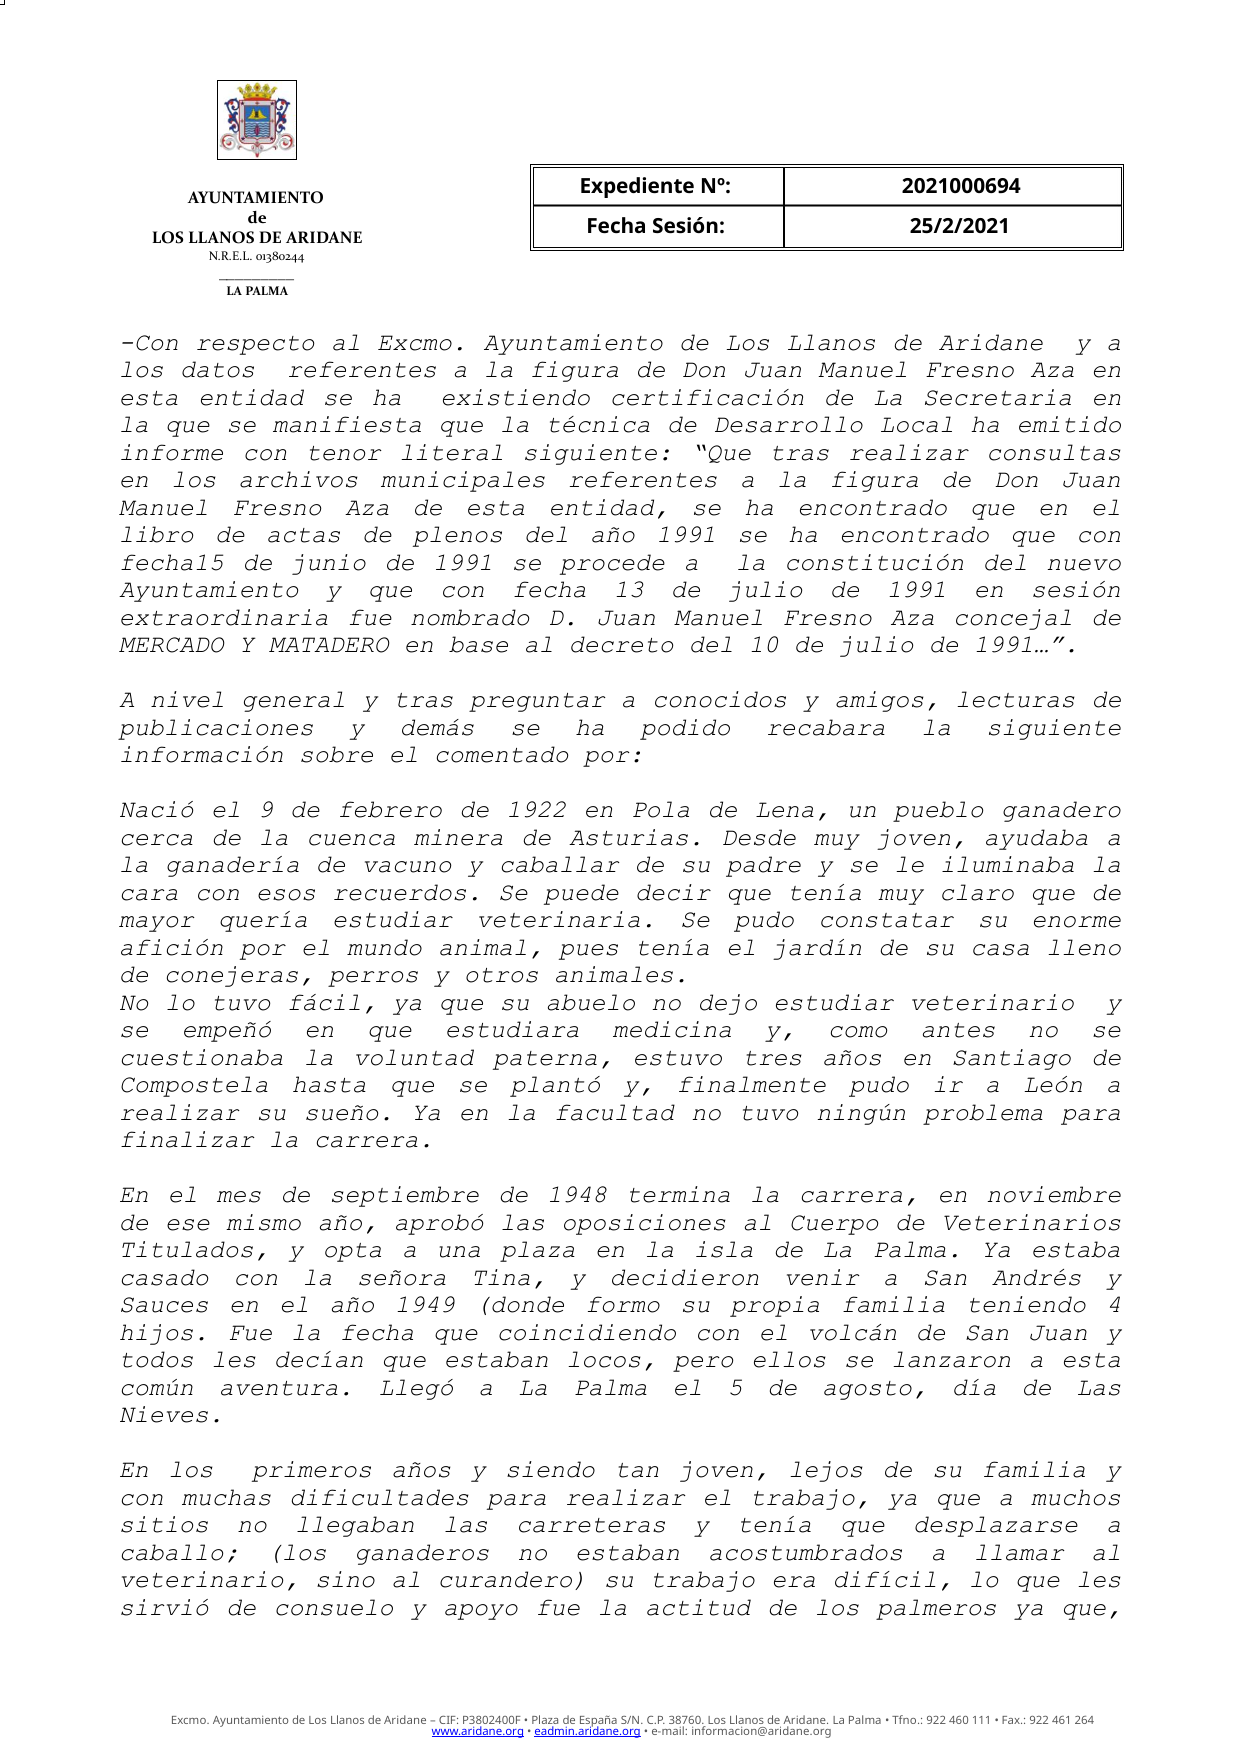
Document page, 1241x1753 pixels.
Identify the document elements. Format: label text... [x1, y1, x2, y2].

text libro de actas de plenos del año 1991 se ha encontrado que con [119, 521, 1146, 548]
text cerca de la cuenca minera de Asturias. Desde muy joven, ayudaba a [119, 823, 1146, 851]
text Nació el 9 de febrero de 1922 en Pola de Lena, un pueblo ganadero [119, 795, 1146, 823]
text Excmo. Ayuntamiento de Los Llanos de Aridane – CIF: P3802400F • Plaza de España S/N. C.P. 38760. Los Llanos de Aridane. La Palma • Tfno.: 922 460 111 • Fax.: 922 461 264 [171, 1713, 1095, 1727]
text veterinario, sino al curandero) su trabajo era difícil, lo que les [119, 1566, 1146, 1593]
text la que se manifiesta que la técnica de Desarrollo Local ha emitido [119, 411, 1146, 438]
text A nivel general y tras preguntar a conocidos y amigos, lecturas de [119, 685, 1146, 713]
text sirvió de consuelo y apoyo fue la actitud de los palmeros ya que, [119, 1593, 1146, 1621]
text esta entidad se ha existiendo certificación de La Secretaria en [119, 383, 1146, 411]
text ________ [226, 266, 317, 282]
text informe con tenor literal siguiente: “Que tras realizar consultas [119, 438, 1146, 466]
picture [218, 81, 296, 159]
text No lo tuvo fácil, ya que su abuelo no dejo estudiar veterinario y [119, 988, 1146, 1016]
text de ese mismo año, aprobó las oposiciones al Cuerpo de Veterinarios [119, 1208, 1146, 1236]
text publicaciones y demás se ha podido recabara la siguiente [119, 713, 1146, 741]
text 25/2/2021 [909, 214, 1059, 239]
text finalizar la carrera. [119, 1126, 1146, 1153]
text fecha15 de junio de 1991 se procede a la constitución del nuevo [119, 548, 1146, 576]
text común aventura. Llegó a La Palma el 5 de agosto, día de Las [119, 1373, 1146, 1401]
text hijos. Fue la fecha que coincidiendo con el volcán de San Juan y [119, 1318, 1146, 1346]
text _ [219, 266, 226, 279]
text realizar su sueño. Ya en la facultad no tuvo ningún problema para [119, 1098, 1146, 1126]
text LOS LLANOS DE ARIDANE [152, 230, 387, 247]
text afición por el mundo animal, pues tenía el jardín de su casa lleno [119, 933, 1146, 961]
text de conejeras, perros y otros animales. [119, 961, 1146, 988]
text cara con esos recuerdos. Se puede decir que tenía muy claro que de [119, 878, 1146, 906]
text se empeñó en que estudiara medicina y, como antes no se [119, 1016, 1146, 1043]
text Manuel Fresno Aza de esta entidad, se ha encontrado que en el [119, 493, 1146, 521]
text extraordinaria fue nombrado D. Juan Manuel Fresno Aza concejal de [119, 603, 1146, 631]
text todos les decían que estaban locos, pero ellos se lanzaron a esta [119, 1346, 1146, 1373]
text Titulados, y opta a una plaza en la isla de La Palma. Ya estaba [119, 1236, 1146, 1263]
text - [119, 327, 134, 355]
text caballo; (los ganaderos no estaban acostumbrados a llamar al [119, 1538, 1146, 1566]
text En el mes de septiembre de 1948 termina la carrera, en noviembre [119, 1180, 1146, 1208]
text Con respecto al Excmo. Ayuntamiento de Los Llanos de Aridane y a [134, 327, 1146, 355]
text los datos referentes a la figura de Don Juan Manuel Fresno Aza en [119, 355, 1146, 383]
text _ [317, 266, 327, 282]
text Nieves. [119, 1401, 1146, 1428]
text Ayuntamiento y que con fecha 13 de julio de 1991 en sesión [119, 576, 1146, 603]
text Fecha Sesión: [586, 214, 761, 239]
text N.R.E.L. 01380244 [208, 250, 327, 262]
text en los archivos municipales referentes a la figura de Don Juan [119, 466, 1146, 493]
text LA PALMA [226, 286, 317, 298]
text En los primeros años y siendo tan joven, lejos de su familia y [119, 1455, 1146, 1483]
text mayor quería estudiar veterinaria. Se pudo constatar su enorme [119, 906, 1146, 933]
text sitios no llegaban las carreteras y tenía que desplazarse a [119, 1511, 1146, 1538]
text MERCADO Y MATADERO en base al decreto del 10 de julio de 1991…”. [119, 631, 1146, 658]
text AYUNTAMIENTO [188, 190, 387, 207]
text cuestionaba la voluntad paterna, estuvo tres años en Santiago de [119, 1043, 1146, 1071]
text la ganadería de vacuno y caballar de su padre y se le iluminaba la [119, 851, 1146, 878]
text con muchas dificultades para realizar el trabajo, ya que a muchos [119, 1483, 1146, 1511]
text casado con la señora Tina, y decidieron venir a San Andrés y [119, 1263, 1146, 1291]
text de [247, 210, 387, 227]
text información sobre el comentado por: [119, 741, 1146, 768]
picture [531, 165, 1123, 250]
text Expediente Nº: [579, 173, 761, 198]
text 2021000694 [902, 173, 1059, 198]
text Compostela hasta que se plantó y, finalmente pudo ir a León a [119, 1071, 1146, 1098]
text www.aridane.org • eadmin.aridane.org • e-mail: informacion@aridane.org [431, 1724, 834, 1738]
text Sauces en el año 1949 (donde formo su propia familia teniendo 4 [119, 1291, 1146, 1318]
